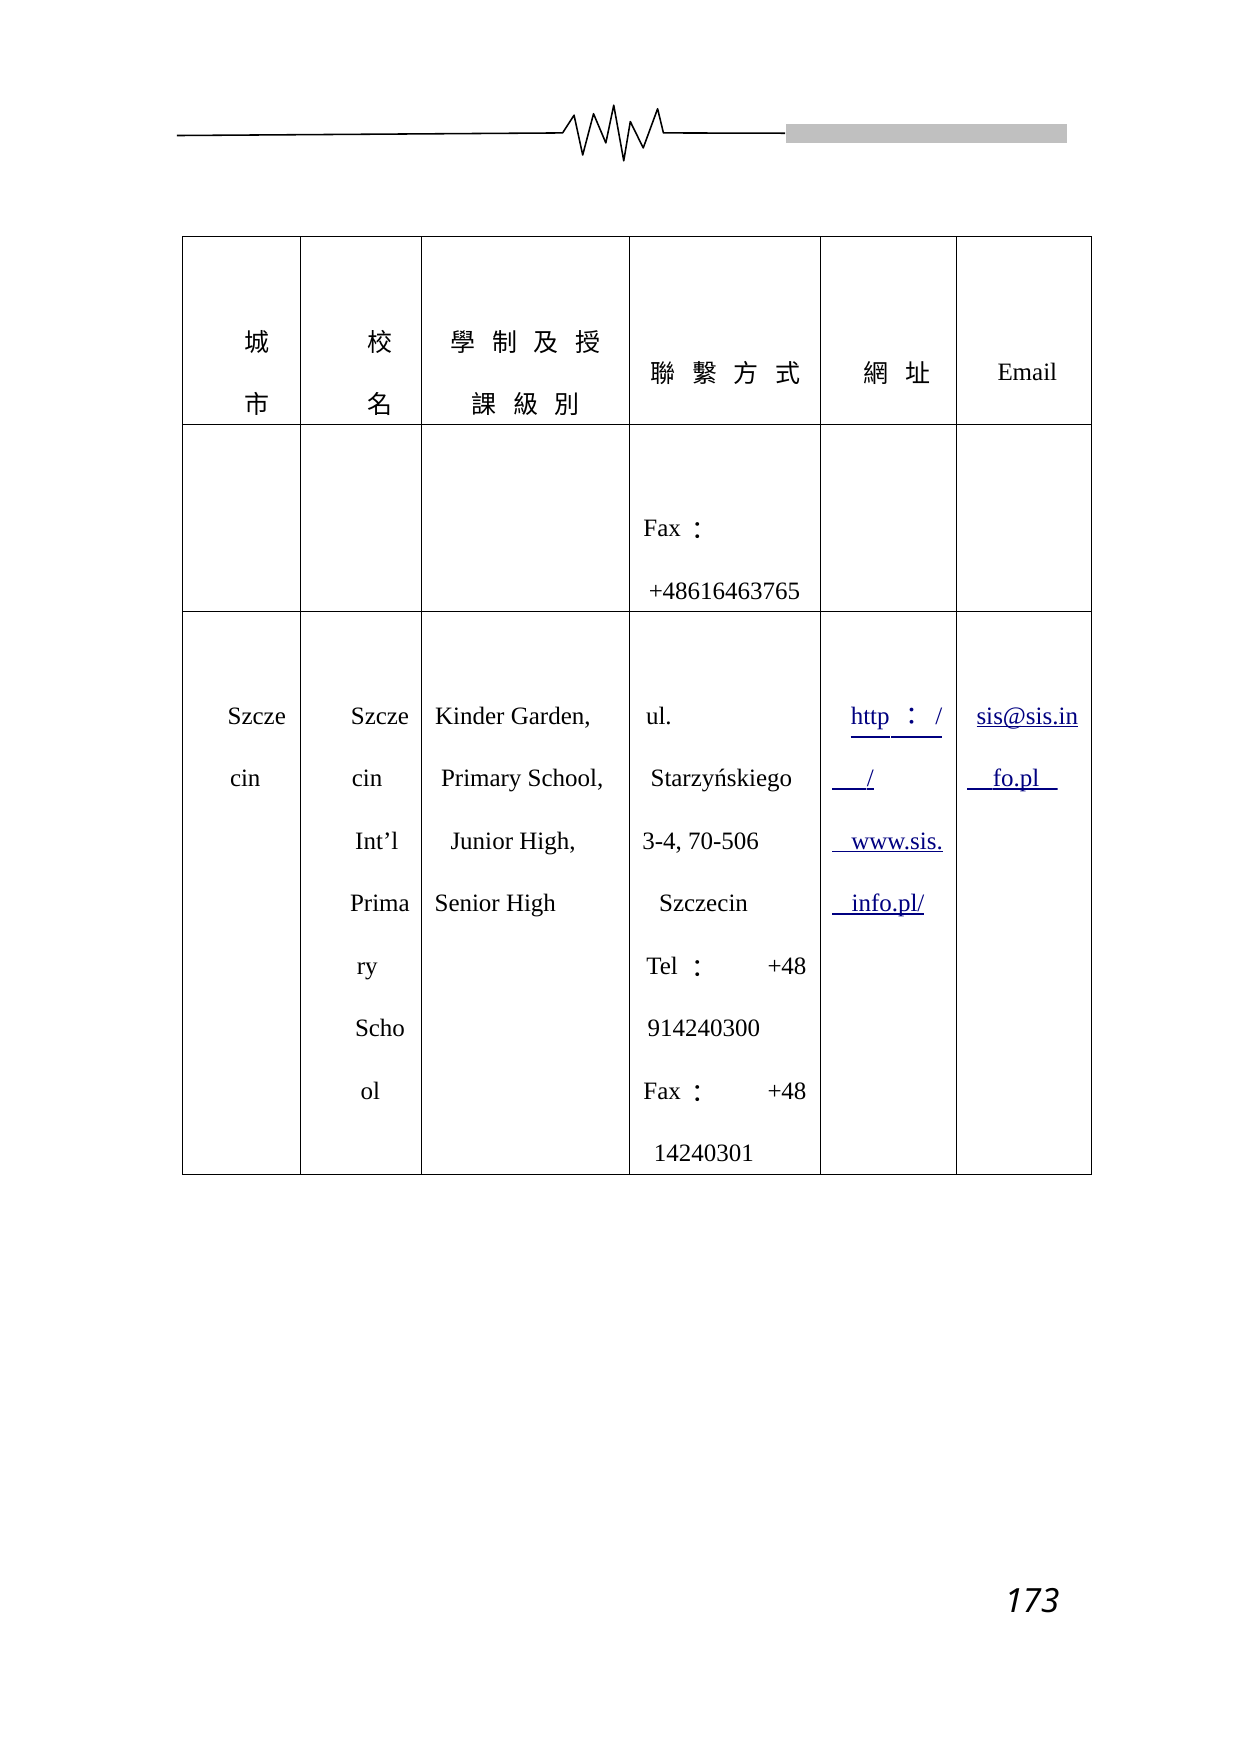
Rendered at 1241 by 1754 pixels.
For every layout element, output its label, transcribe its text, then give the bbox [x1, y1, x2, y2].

table_cell [301, 425, 421, 611]
table_cell Kinder Garden, Primary School, Junior High, Senior High [422, 612, 629, 1174]
table_header 城市 [183, 237, 300, 424]
table_cell Szczecin Int’l Primary School [301, 612, 421, 1174]
table_header 聯繫方式 [630, 237, 820, 424]
table_cell [957, 425, 1091, 611]
table_header 校名 [301, 237, 421, 424]
table_cell ul. Starzyńskiego 3-4, 70-506 Szczecin Tel： +48 914240300 Fax： +48 14240301 [630, 612, 820, 1174]
table_cell [422, 425, 629, 611]
table_header Email [957, 237, 1091, 424]
table_header 網址 [821, 237, 956, 424]
table_header 學制及授課級別 [422, 237, 629, 424]
table_cell [821, 425, 956, 611]
table_cell [183, 425, 300, 611]
table_cell Fax： +48616463765 [630, 425, 820, 611]
table_cell sis@sis.info.pl [957, 612, 1091, 1174]
table_cell http：//www.sis.info.pl/ [821, 612, 956, 1174]
table_cell Szczecin [183, 612, 300, 1174]
